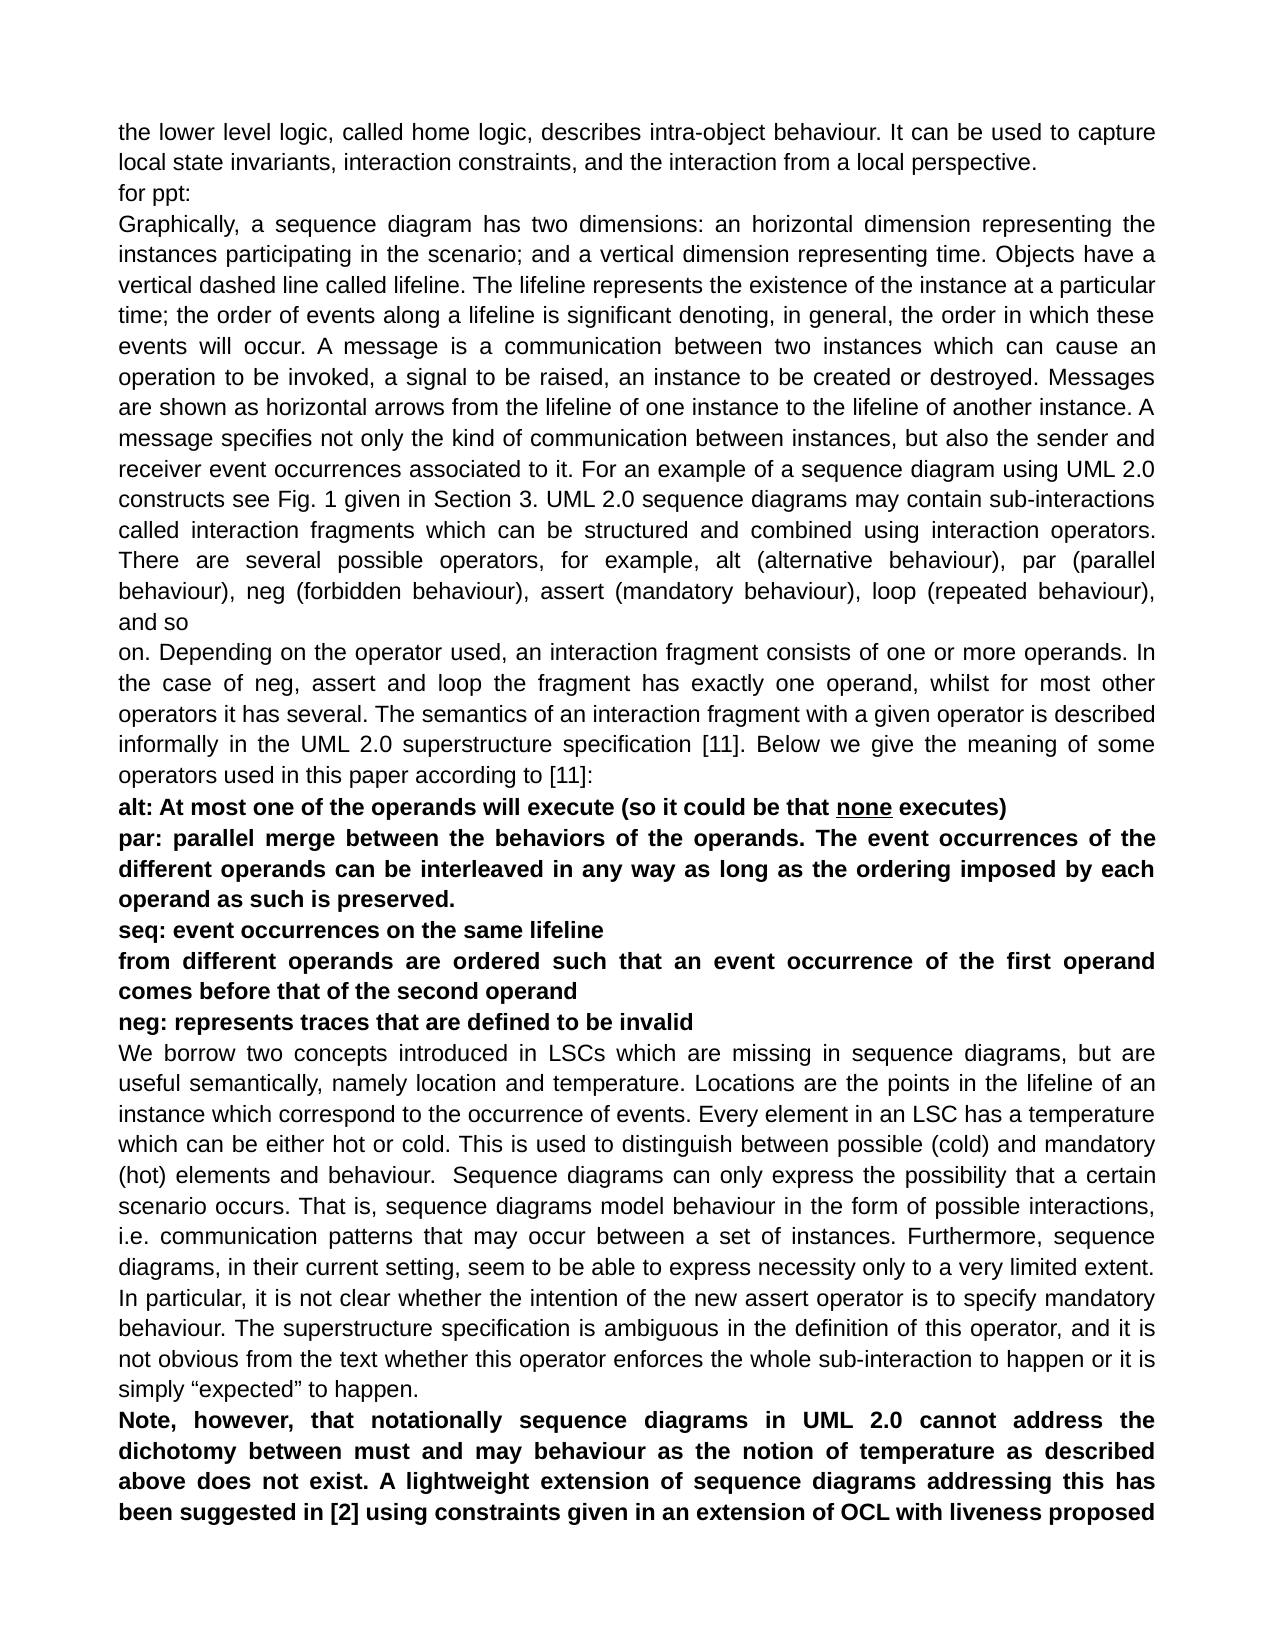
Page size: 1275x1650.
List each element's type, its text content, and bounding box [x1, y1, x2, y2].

text for ppt: [118, 179, 1157, 206]
text Graphically, a sequence diagram has two dimensions: an horizontal dimension representing the instances participating in the scenario; and a vertical dimension representing time. Objects have a vertical dashed line called lifeline. The lifeline represents the existence of the instance at a particular time; the order of events along a lifeline is significant denoting, in general, the order in which these events will occur. A message is a communication between two instances which can cause an operation to be invoked, a signal to be raised, an instance to be created or destroyed. Messages are shown as horizontal arrows from the lifeline of one instance to the lifeline of another instance. A message specifies not only the kind of communication between instances, but also the sender and receiver event occurrences associated to it. For an example of a sequence diagram using UML 2.0 constructs see Fig. 1 given in Section 3. UML 2.0 sequence diagrams may contain sub-interactions called interaction fragments which can be structured and combined using interaction operators. There are several possible operators, for example, alt (alternative behaviour), par (parallel behaviour), neg (forbidden behaviour), assert (mandatory behaviour), loop (repeated behaviour), and so [118, 210, 1157, 635]
text seq: event occurrences on the same lifeline [118, 916, 1157, 943]
text alt: At most one of the operands will execute (so it could be that none executes) [118, 792, 1157, 821]
text par: parallel merge between the behaviors of the operands. The event occurrences of the different operands can be interleaved in any way as long as the ordering imposed by each operand as such is preserved. [118, 824, 1157, 913]
text We borrow two concepts introduced in LSCs which are missing in sequence diagrams, but are useful semantically, namely location and temperature. Locations are the points in the lifeline of an instance which correspond to the occurrence of events. Every element in an LSC has a temperature which can be either hot or cold. This is used to distinguish between possible (cold) and mandatory (hot) elements and behaviour. Sequence diagrams can only express the possibility that a certain scenario occurs. That is, sequence diagrams model behaviour in the form of possible interactions, i.e. communication patterns that may occur between a set of instances. Furthermore, sequence diagrams, in their current setting, seem to be able to express necessity only to a very limited extent. In particular, it is not clear whether the intention of the new assert operator is to specify mandatory behaviour. The superstructure specification is ambiguous in the definition of this operator, and it is not obvious from the text whether this operator enforces the whole sub-interaction to happen or it is simply “expected” to happen. [118, 1039, 1157, 1403]
text neg: represents traces that are defined to be invalid [118, 1008, 1157, 1035]
text the lower level logic, called home logic, describes intra-object behaviour. It can be used to capture local state invariants, interaction constraints, and the interaction from a local perspective. [118, 118, 1157, 176]
text on. Depending on the operator used, an interaction fragment consists of one or more operands. In the case of neg, assert and loop the fragment has exactly one operand, whilst for most other operators it has several. The semantics of an interaction fragment with a given operator is described informally in the UML 2.0 superstructure specification [11]. Below we give the meaning of some operators used in this paper according to [11]: [118, 639, 1157, 788]
text from different operands are ordered such that an event occurrence of the first operand comes before that of the second operand [118, 947, 1157, 1004]
text Note, however, that notationally sequence diagrams in UML 2.0 cannot address the dichotomy between must and may behaviour as the notion of temperature as described above does not exist. A lightweight extension of sequence diagrams addressing this has been suggested in [2] using constraints given in an extension of OCL with liveness proposed [118, 1406, 1157, 1525]
